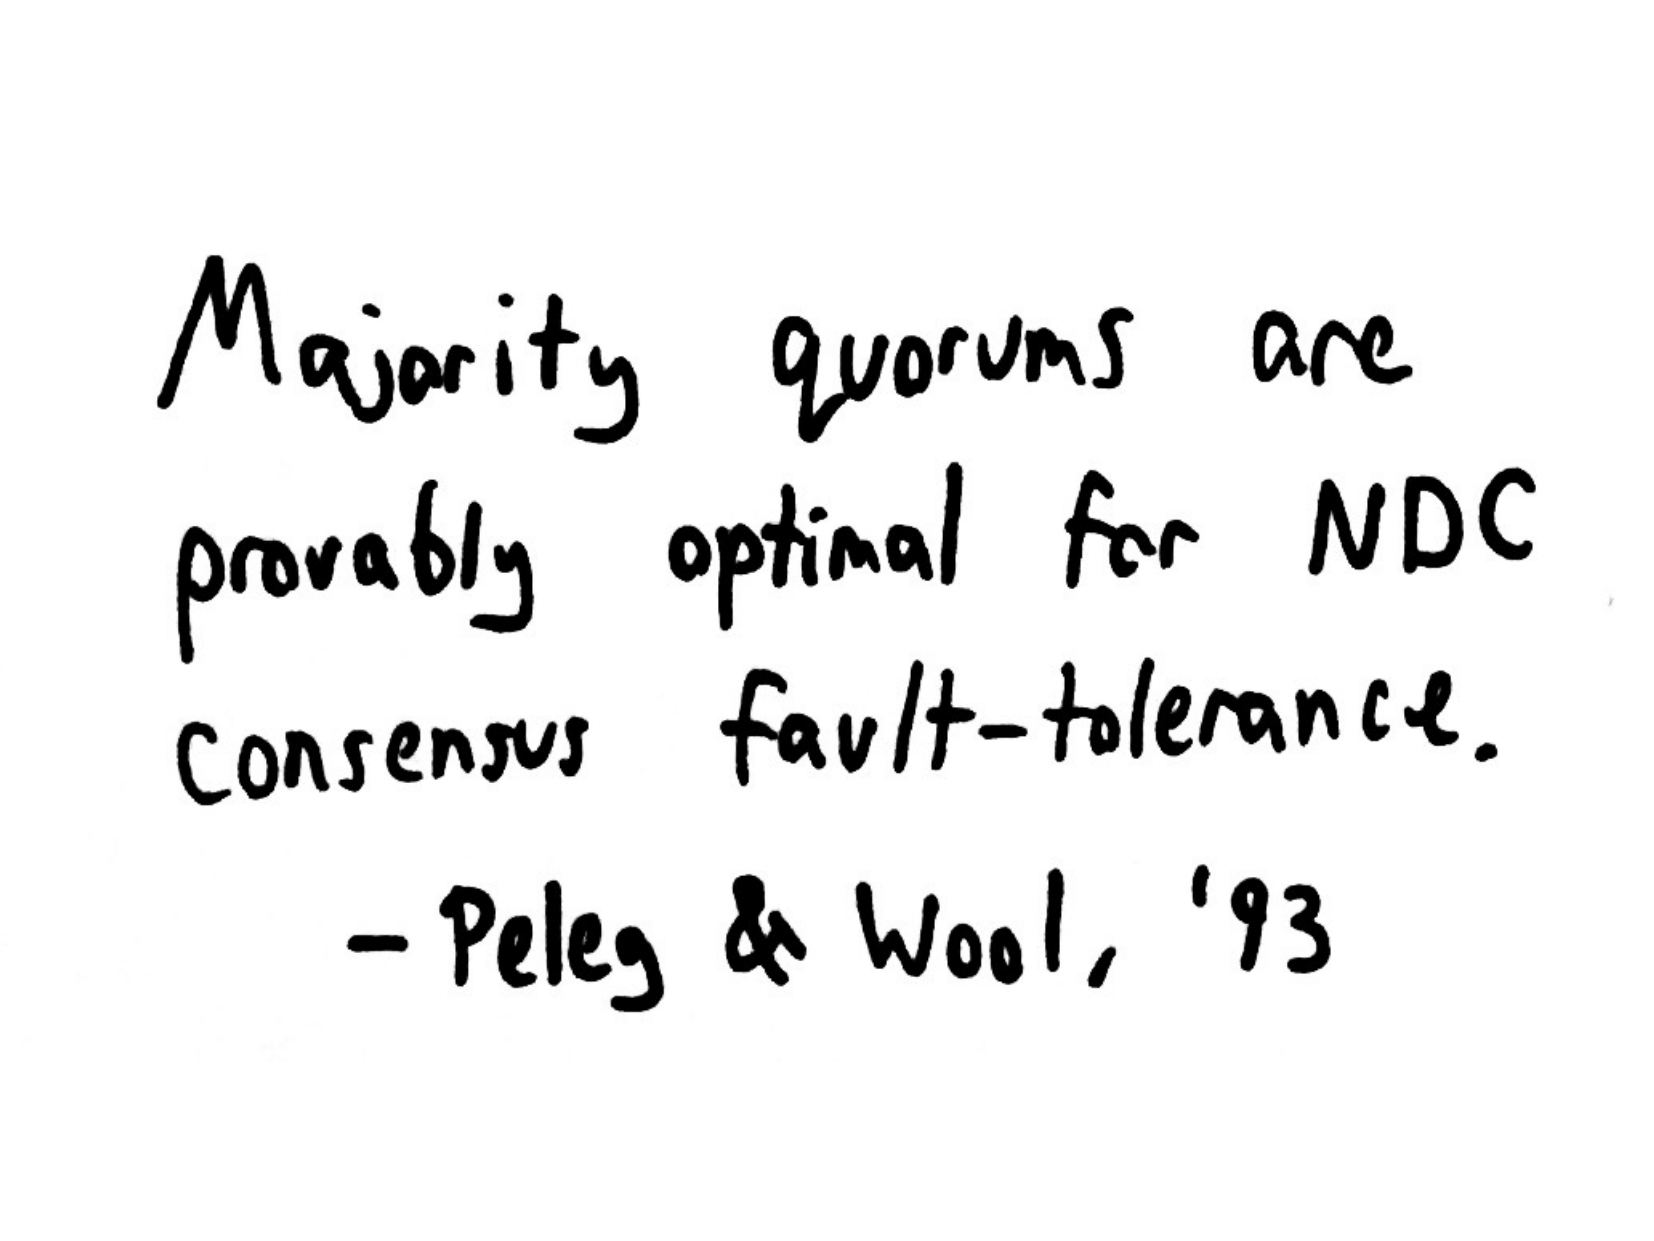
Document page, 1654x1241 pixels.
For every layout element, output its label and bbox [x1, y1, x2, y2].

picture [0, 177, 1653, 1063]
